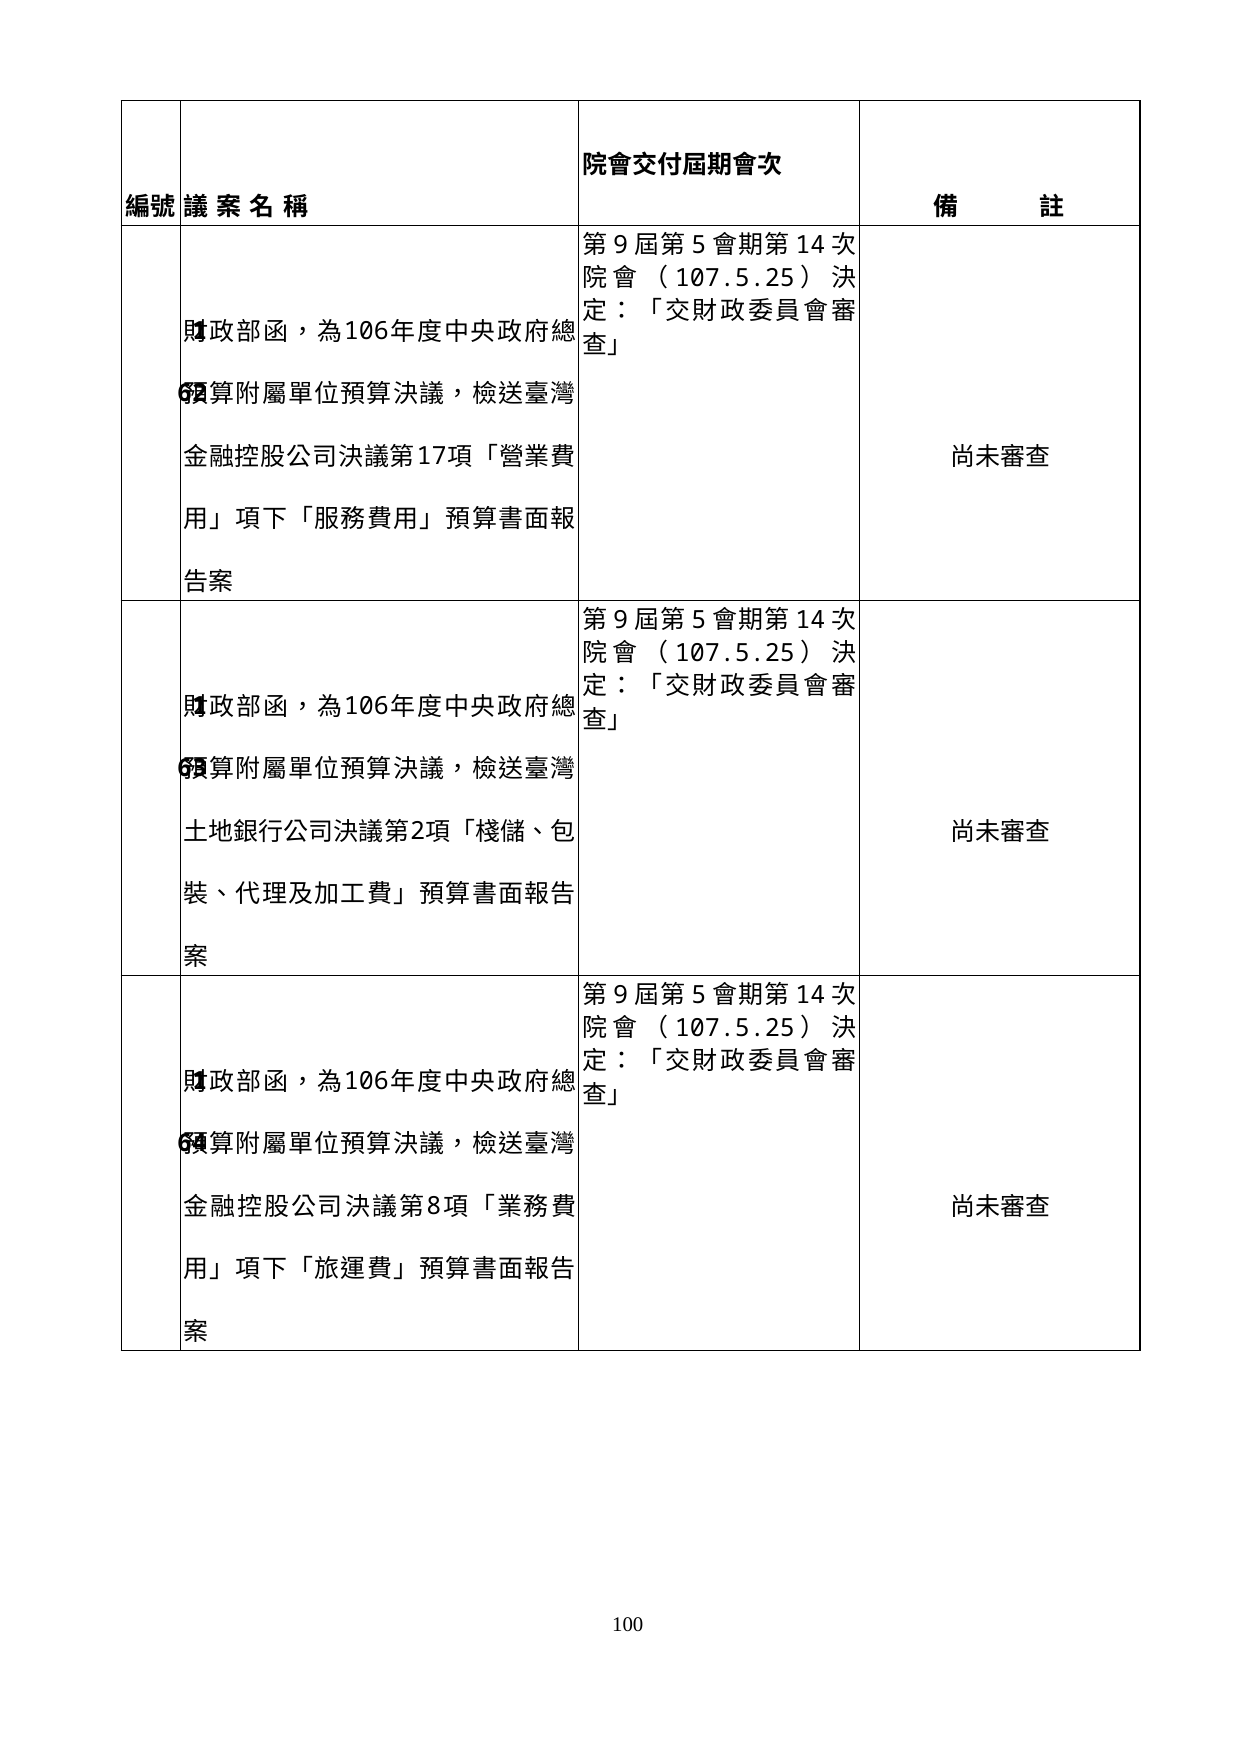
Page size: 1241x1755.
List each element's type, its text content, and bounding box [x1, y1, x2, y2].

table_cell 尚未審查 [860, 601, 1139, 975]
table_cell 第9屆第5會期第14次院會（107.5.25）決定：「交財政委員會審查」 [579, 976, 859, 1350]
table_header 編號 [122, 101, 180, 225]
table_cell 第9屆第5會期第14次院會（107.5.25）決定：「交財政委員會審查」 [579, 601, 859, 975]
table_cell [122, 601, 180, 975]
table_header 議案名稱 [181, 101, 578, 225]
table_cell 尚未審查 [860, 226, 1139, 600]
table_header 備 註 [860, 101, 1139, 225]
table_cell 第9屆第5會期第14次院會（107.5.25）決定：「交財政委員會審查」 [579, 226, 859, 600]
table_cell 財政部函，為106年度中央政府總預算附屬單位預算決議，檢送臺灣土地銀行公司決議第2項「棧儲、包裝、代理及加工費」預算書面報告案 [181, 601, 578, 975]
table_cell [122, 976, 180, 1350]
table_cell 財政部函，為106年度中央政府總預算附屬單位預算決議，檢送臺灣金融控股公司決議第8項「業務費用」項下「旅運費」預算書面報告案 [181, 976, 578, 1350]
table_cell [122, 226, 180, 600]
table_cell 財政部函，為106年度中央政府總預算附屬單位預算決議，檢送臺灣金融控股公司決議第17項「營業費用」項下「服務費用」預算書面報告案 [181, 226, 578, 600]
table_cell 尚未審查 [860, 976, 1139, 1350]
table_header 院會交付屆期會次 [579, 101, 859, 225]
